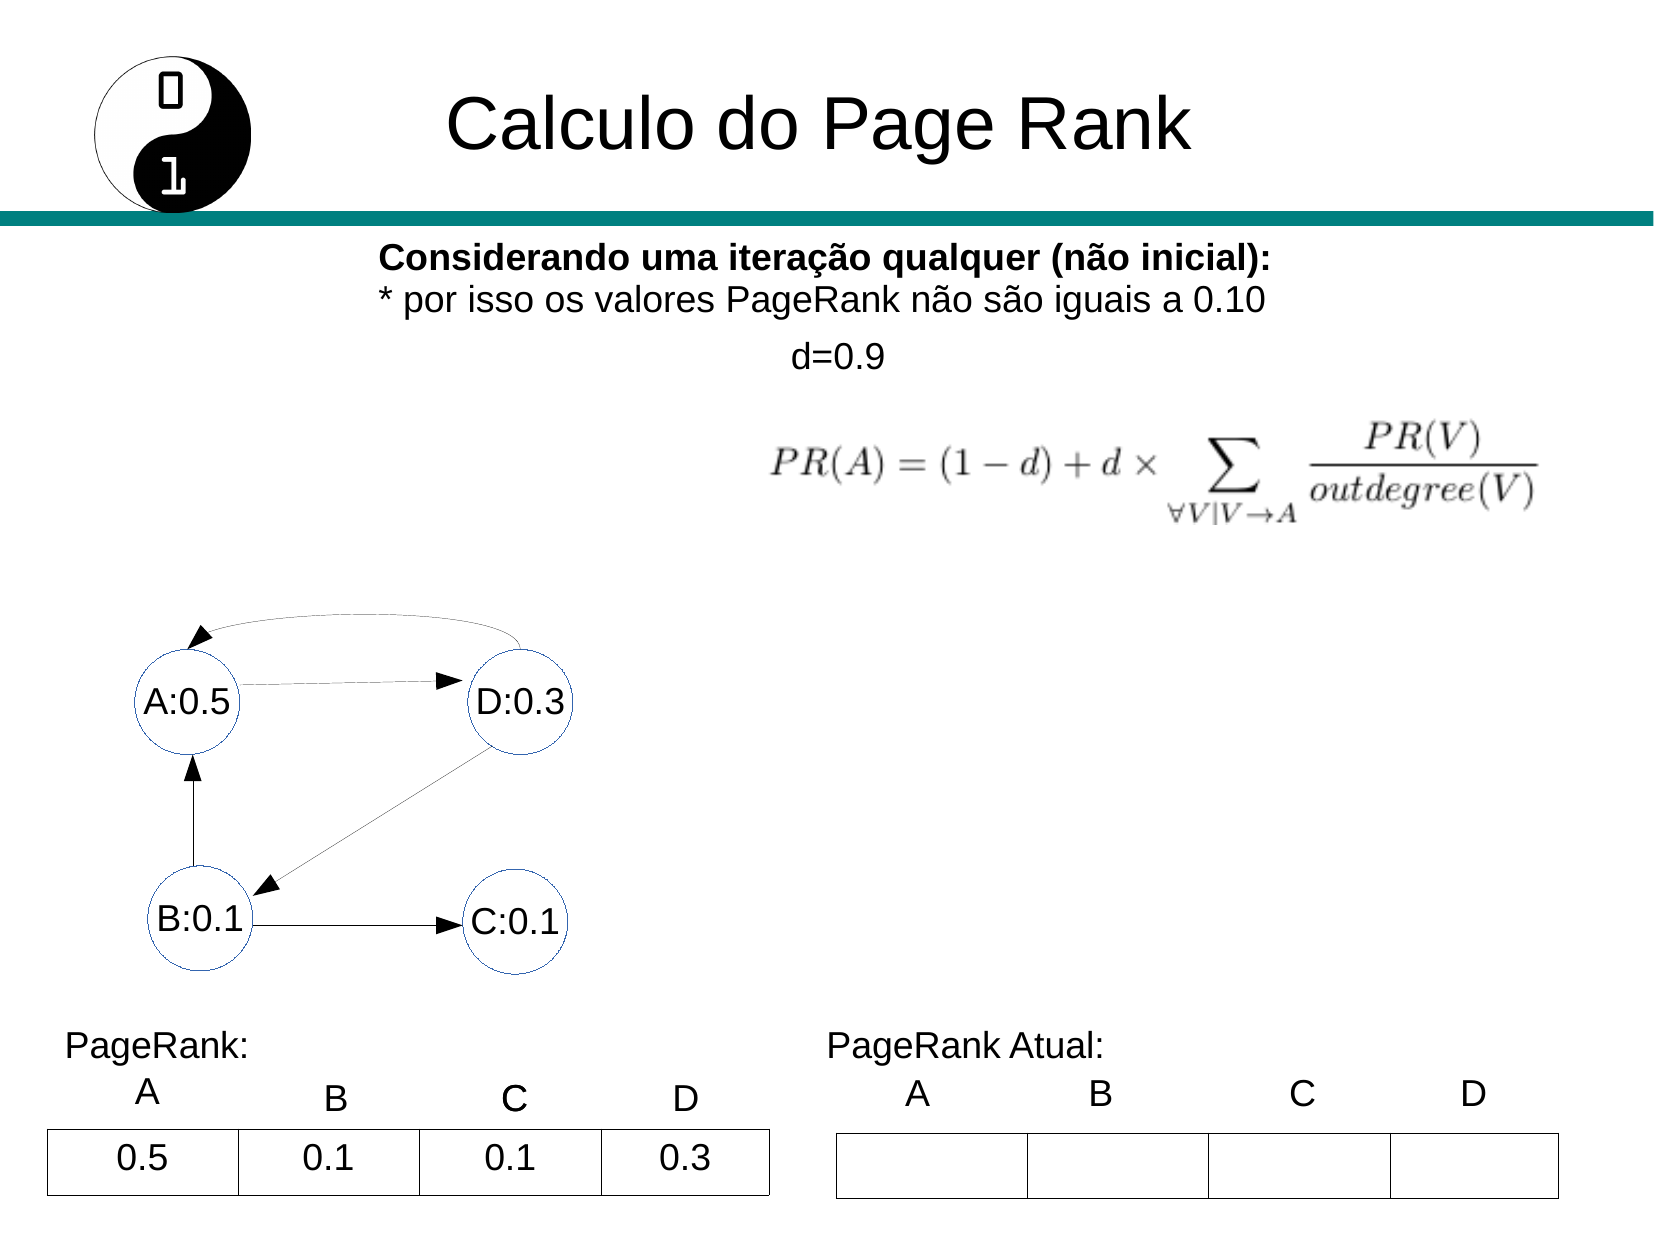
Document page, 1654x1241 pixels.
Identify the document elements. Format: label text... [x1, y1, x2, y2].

text_box C [486, 1069, 541, 1127]
title Calculo do Page Rank [0, 19, 1654, 211]
text_box D [657, 1069, 713, 1127]
text_box D:0.3 [467, 649, 573, 755]
table_header 0.1 [239, 1130, 419, 1195]
table_header [1028, 1134, 1208, 1198]
table_header [1391, 1134, 1558, 1198]
table_header [837, 1134, 1027, 1198]
text_box B:0.1 [147, 865, 253, 971]
text_box A [120, 1075, 175, 1121]
text_box A:0.5 [134, 649, 240, 755]
text_box C [1274, 1065, 1329, 1122]
picture [750, 404, 1582, 526]
table_header 0.1 [420, 1130, 601, 1195]
text_box C:0.1 [462, 869, 568, 975]
text_box d=0.9 [776, 328, 901, 386]
table_header 0.3 [602, 1130, 769, 1195]
table_header 0.5 [48, 1130, 238, 1195]
text_box B [309, 1069, 364, 1127]
text_box PageRank Atual: [811, 1017, 1120, 1075]
text_box PageRank: [49, 1017, 265, 1075]
text_box A [890, 1075, 946, 1122]
table_header [1209, 1134, 1390, 1198]
text_box Considerando uma iteração qualquer (não inicial): * por isso os valores PageRank não são iguais a 0.10 [363, 228, 1288, 328]
text_box D [1445, 1065, 1501, 1122]
picture [94, 56, 251, 213]
text_box B [1073, 1065, 1129, 1122]
